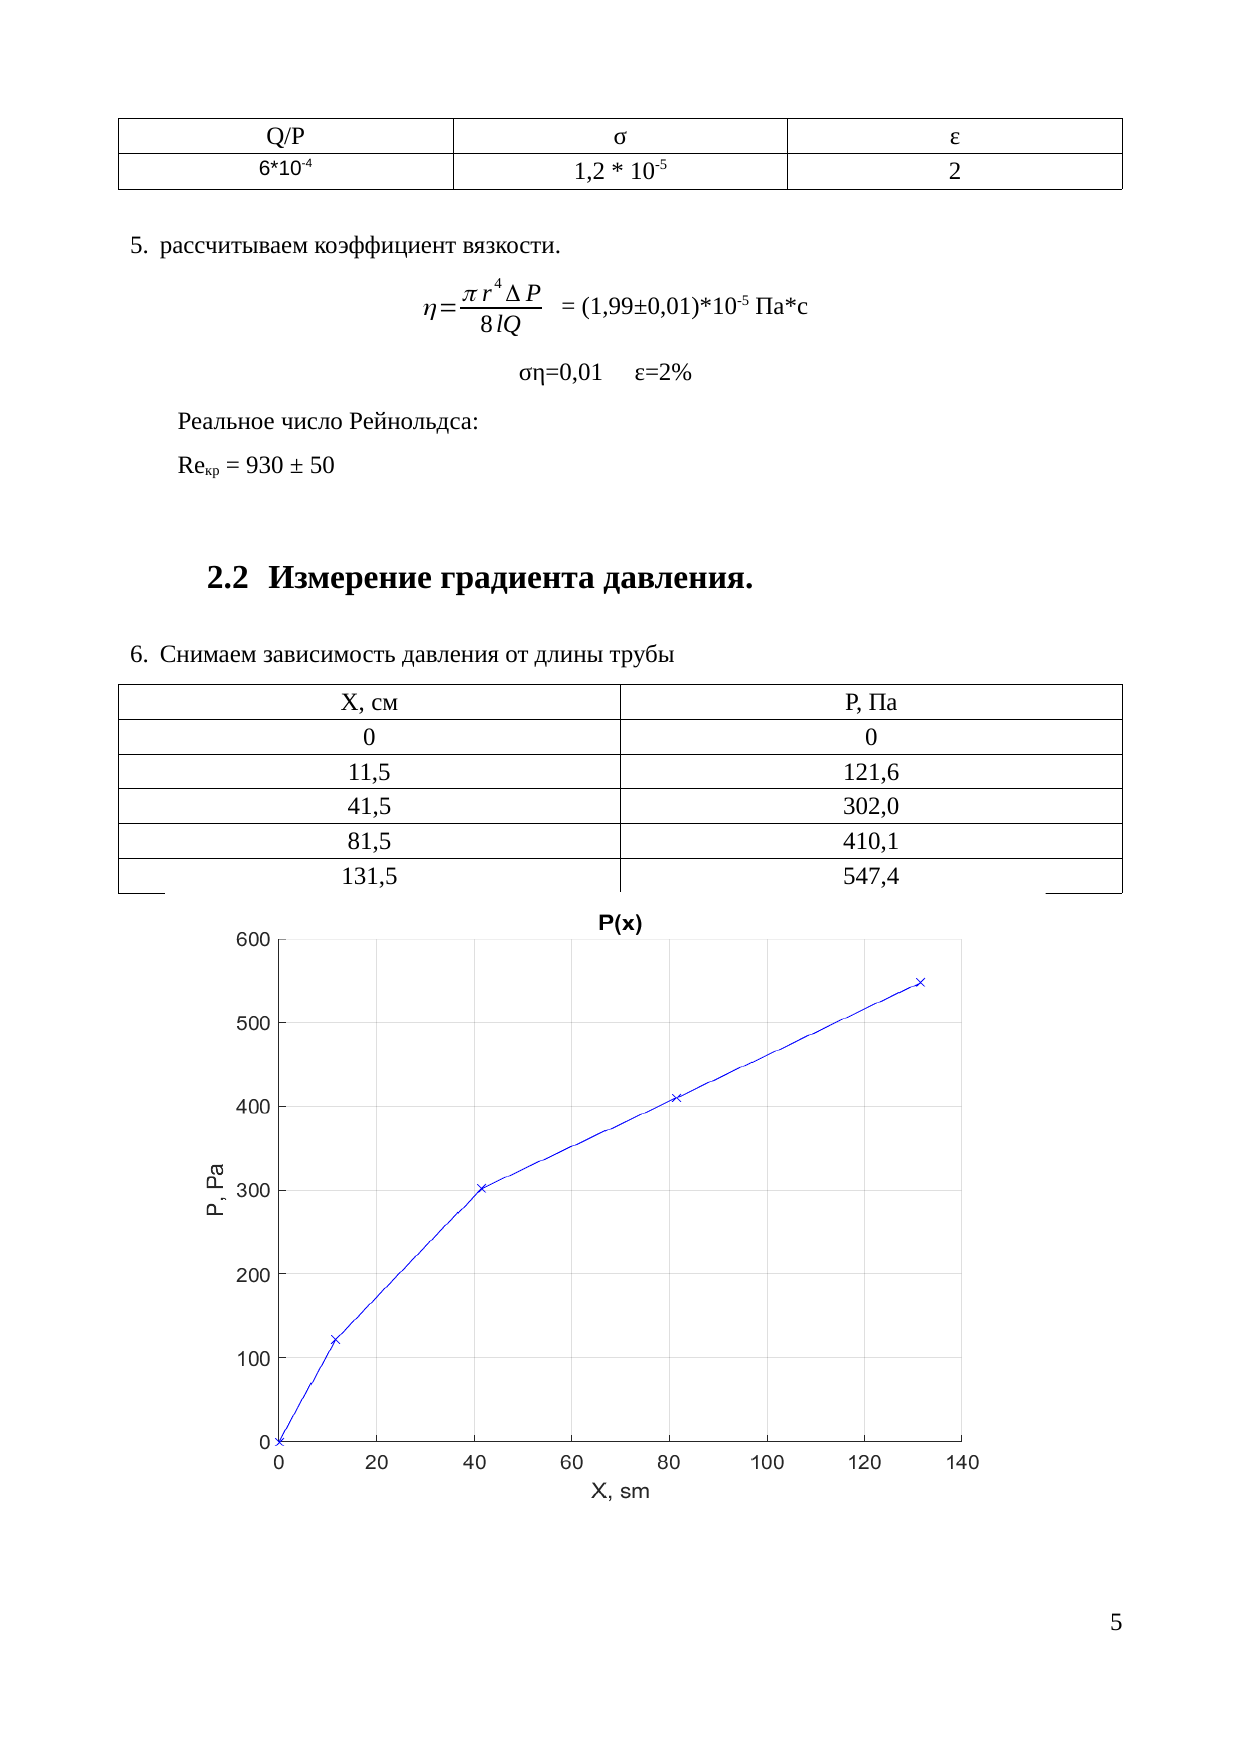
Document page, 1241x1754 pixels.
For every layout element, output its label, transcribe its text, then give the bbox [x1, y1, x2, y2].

table_cell 0 [621, 720, 1122, 754]
table_cell 131,5 [119, 859, 620, 892]
subtitle рассчитываем коэффициент вязкости. [130, 230, 1122, 258]
table_header [118, 894, 1122, 1529]
text Reкр = 930 ± 50 [118, 450, 1110, 478]
table_cell 121,6 [621, 755, 1122, 788]
table_header Q/P [119, 119, 453, 153]
table_header Р, Па [621, 685, 1122, 719]
table_cell 11,5 [119, 755, 620, 788]
table_cell 0 [119, 720, 620, 754]
table_cell 6*10-4 [119, 154, 453, 189]
table_cell 1,2 * 10-5 [454, 154, 787, 189]
table_cell 41,5 [119, 789, 620, 823]
text = (1,99±0,01)*10-5 Па*с [118, 274, 1093, 337]
table_cell 2 [788, 154, 1122, 189]
table_cell 410,1 [621, 824, 1122, 858]
table_cell 302,0 [621, 789, 1122, 823]
picture [165, 892, 1046, 1509]
table_cell 81,5 [119, 824, 620, 858]
subtitle Измерение градиента давления. [148, 557, 1093, 596]
table_header X, см [119, 685, 620, 719]
table_cell 547,4 [621, 859, 1122, 892]
text ση=0,01 ε=2% [118, 357, 1093, 386]
table_header σ [454, 119, 787, 153]
text Реальное число Рейнольдса: [118, 406, 1110, 435]
table_header ε [788, 119, 1122, 153]
subtitle Снимаем зависимость давления от длины трубы [130, 639, 1122, 668]
